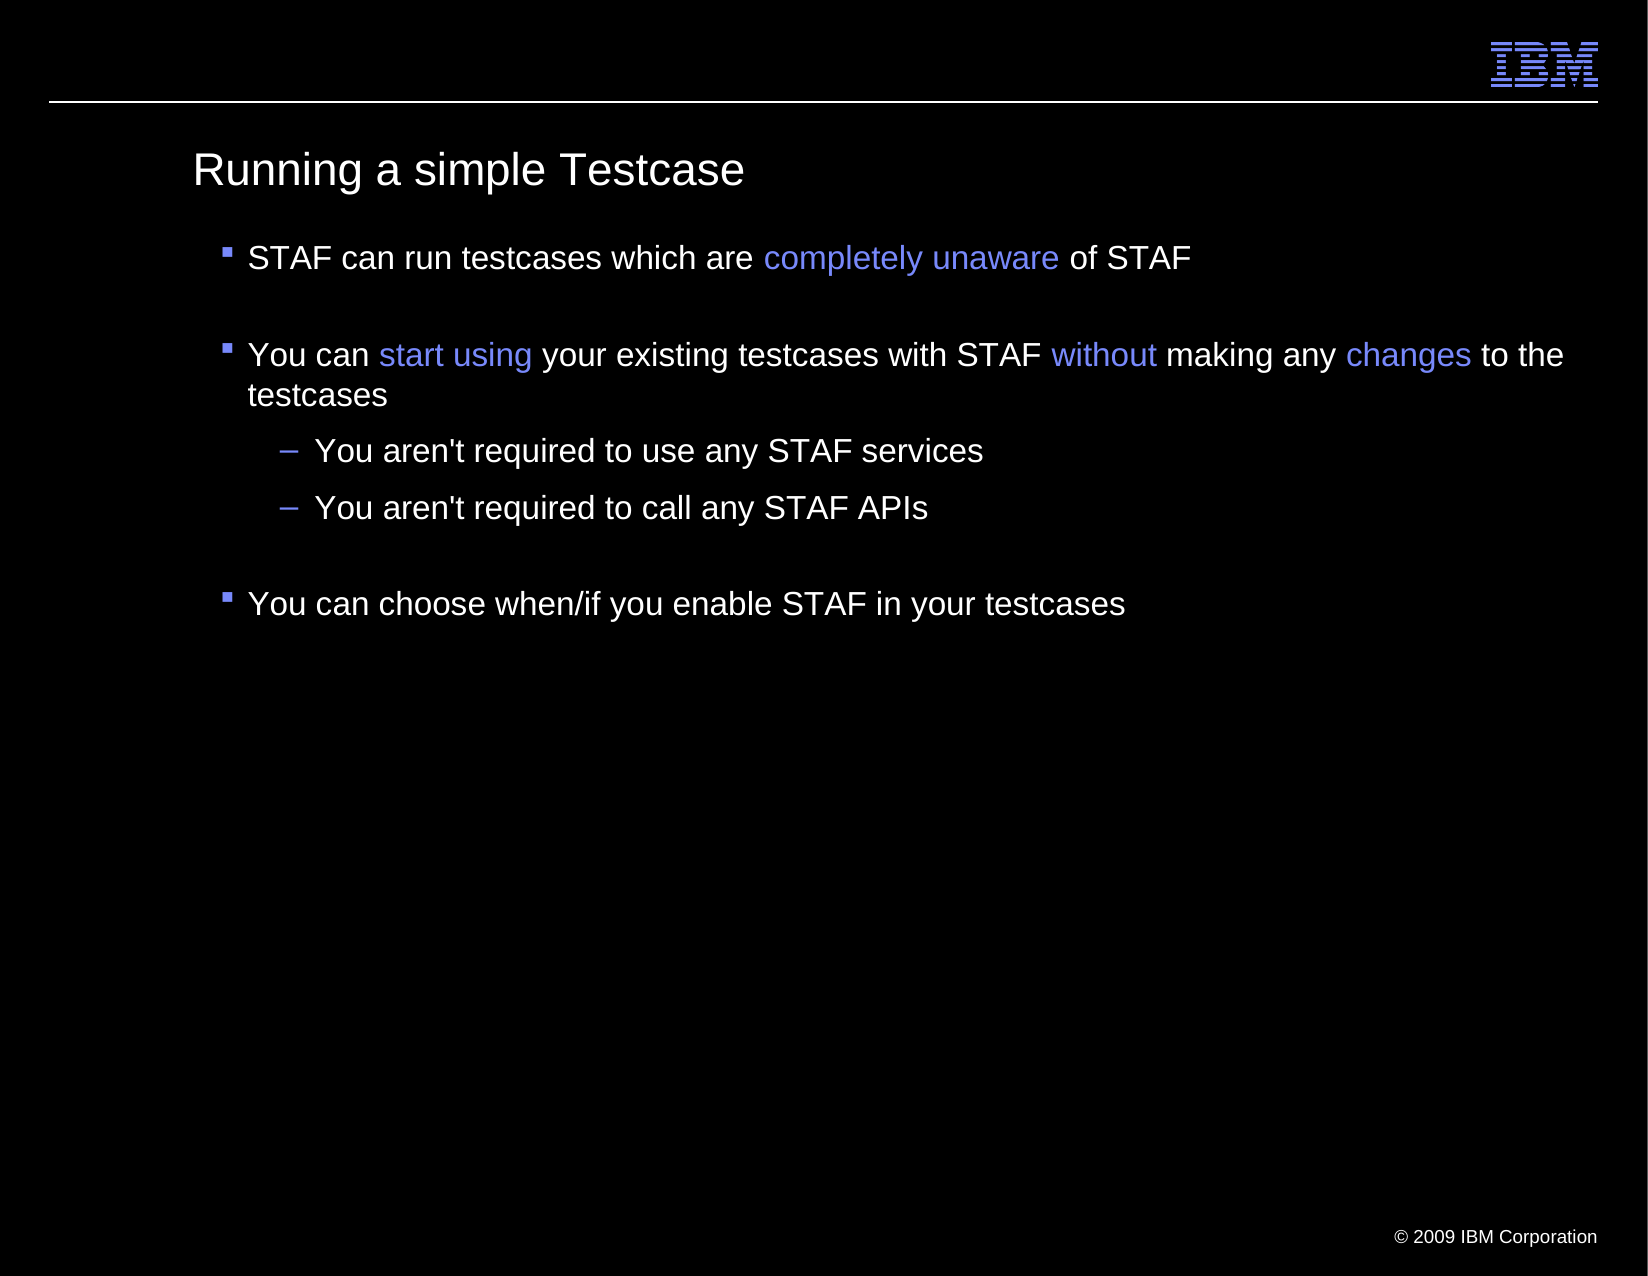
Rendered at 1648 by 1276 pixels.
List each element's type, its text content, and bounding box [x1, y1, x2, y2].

picture [1491, 42, 1598, 87]
text_box STAF can run testcases which are completely unaware of STAF You can start using your existing testcases with STAF without making any changes to the testcases You aren't required to use any STAF services You aren't required to call any STAF APIs You can choose when/if you enable STAF in your testcases [219, 236, 1570, 623]
title Running a simple Testcase [175, 137, 1648, 231]
